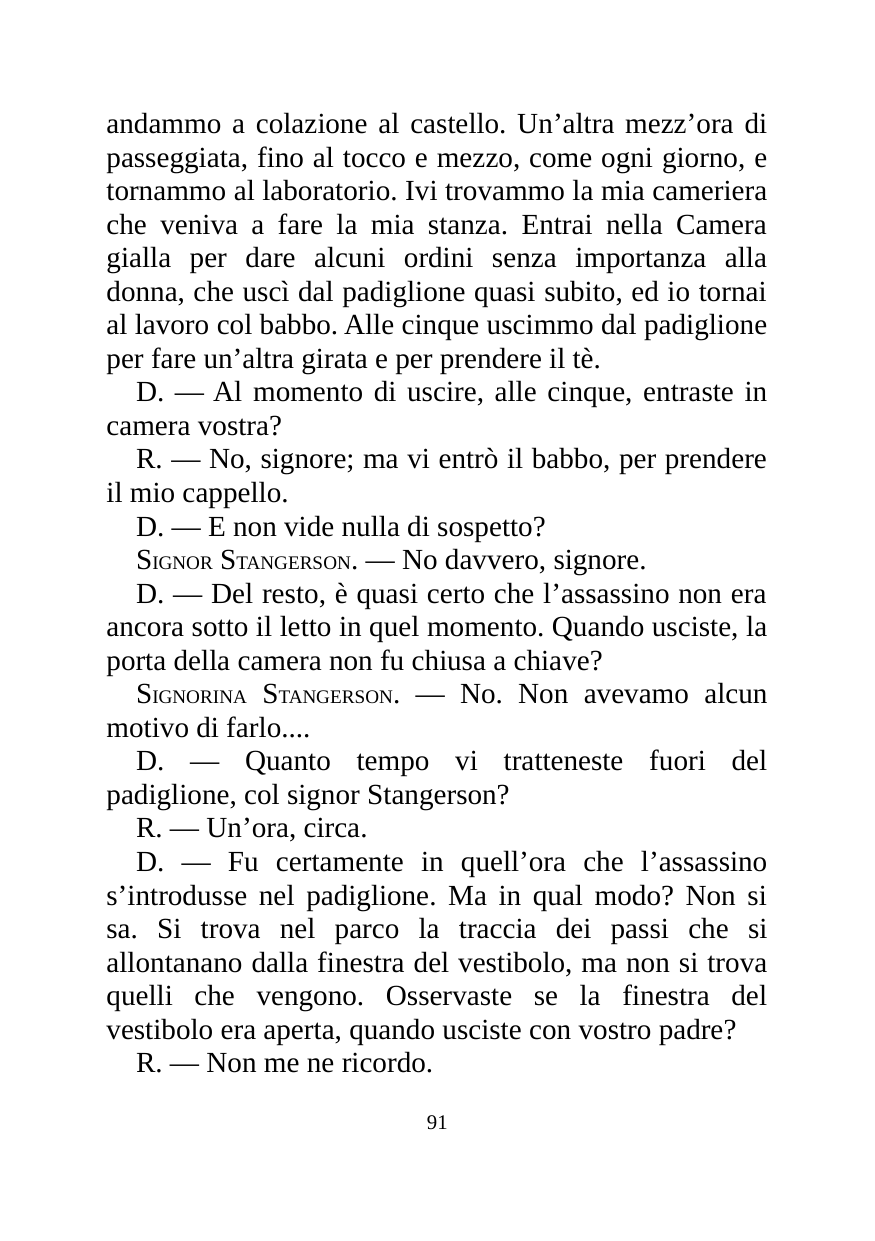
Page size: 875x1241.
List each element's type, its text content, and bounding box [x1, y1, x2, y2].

text D. — Fu certamente in quell’ora che l’assassino s’introdusse nel padiglione. Ma in qual modo? Non si sa. Si trova nel parco la traccia dei passi che si allontanano dalla finestra del vestibolo, ma non si trova quelli che vengono. Osservaste se la finestra del vestibolo era aperta, quando usciste con vostro padre? [106, 844, 768, 1045]
text andammo a colazione al castello. Un’altra mezz’ora di passeggiata, fino al tocco e mezzo, come ogni giorno, e tornammo al laboratorio. Ivi trovammo la mia cameriera che veniva a fare la mia stanza. Entrai nella Camera gialla per dare alcuni ordini senza importanza alla donna, che uscì dal padiglione quasi subito, ed io tornai al lavoro col babbo. Alle cinque uscimmo dal padiglione per fare un’altra girata e per prendere il tè. [106, 106, 768, 374]
text Signorina Stangerson. — No. Non avevamo alcun motivo di farlo.... [106, 676, 768, 743]
text D. — Del resto, è quasi certo che l’assassino non era ancora sotto il letto in quel momento. Quando usciste, la porta della camera non fu chiusa a chiave? [106, 576, 768, 676]
text D. — E non vide nulla di sospetto? [106, 509, 768, 542]
text R. — Non me ne ricordo. [106, 1045, 768, 1079]
text D. — Al momento di uscire, alle cinque, entraste in camera vostra? [106, 374, 768, 442]
text Signor Stangerson. — No davvero, signore. [106, 542, 768, 576]
text R. — Un’ora, circa. [106, 811, 768, 844]
text R. — No, signore; ma vi entrò il babbo, per prendere il mio cappello. [106, 442, 768, 509]
text D. — Quanto tempo vi tratteneste fuori del padiglione, col signor Stangerson? [106, 743, 768, 811]
